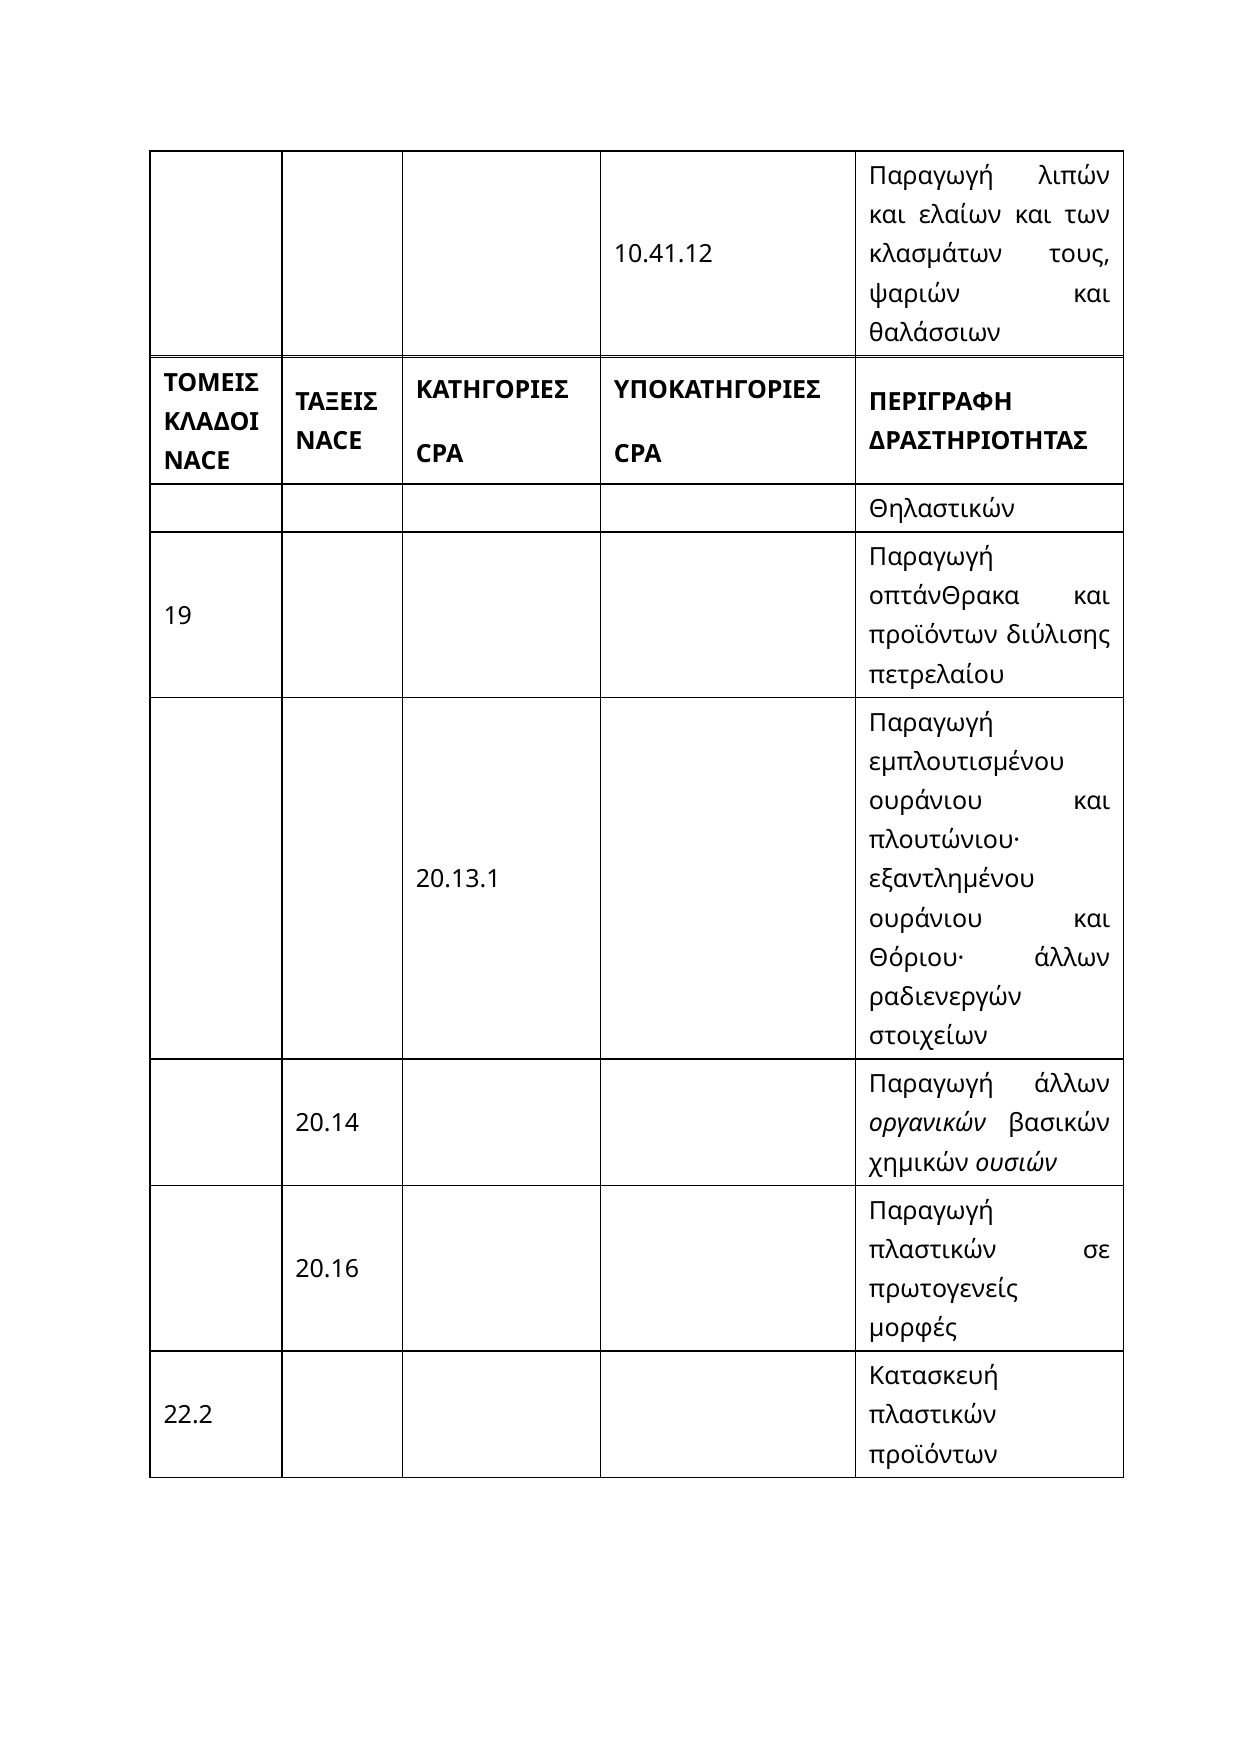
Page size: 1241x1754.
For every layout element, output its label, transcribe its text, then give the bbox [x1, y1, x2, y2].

table_cell [403, 485, 600, 531]
table_cell [283, 485, 402, 531]
table_cell 19 [151, 533, 281, 697]
table_cell [403, 152, 600, 355]
table_cell [151, 152, 281, 355]
table_cell [283, 152, 402, 355]
table_cell [403, 1060, 600, 1184]
table_cell [601, 485, 855, 531]
table_cell [151, 698, 281, 1058]
table_cell [283, 698, 402, 1058]
table_cell [403, 533, 600, 697]
table_cell [601, 1352, 855, 1477]
table_cell 20.16 [283, 1186, 402, 1350]
table_cell [403, 1352, 600, 1477]
table_cell Κατασκευή πλαστικών προϊόντων [856, 1352, 1123, 1477]
table_header ΤΑΞΕΙΣ NACE [283, 358, 402, 483]
table_cell [601, 1186, 855, 1350]
table_cell [151, 1186, 281, 1350]
table_cell 22.2 [151, 1352, 281, 1477]
table_cell [601, 698, 855, 1058]
table_header ΤΟΜΕΙΣ ΚΛΑΔΟΙ NACE [151, 358, 281, 483]
table_cell Παραγωγή οπτάνΘρακα και προϊόντων διύλισης πετρελαίου [856, 533, 1123, 697]
table_cell [151, 485, 281, 531]
table_cell [283, 533, 402, 697]
table_header ΚΑΤΗΓΟΡΙΕΣ CPA [403, 358, 600, 483]
table_cell [403, 1186, 600, 1350]
table_header ΥΠΟΚΑΤΗΓΟΡΙΕΣ CPA [601, 358, 855, 483]
table_cell Παραγωγή εμπλουτισμένου ουράνιου και πλουτώνιου· εξαντλημένου ουράνιου και Θόριου· άλλων ραδιενεργών στοιχείων [856, 698, 1123, 1058]
table_cell Θηλαστικών [856, 485, 1123, 531]
table_cell Παραγωγή λιπών και ελαίων και των κλασμάτων τους, ψαριών και θαλάσσιων [856, 152, 1123, 355]
table_cell 20.14 [283, 1060, 402, 1184]
table_header ΠΕΡΙΓΡΑΦΗ ΔΡΑΣΤΗΡΙΟΤΗΤΑΣ [856, 358, 1123, 483]
table_cell [601, 1060, 855, 1184]
table_cell 20.13.1 [403, 698, 600, 1058]
table_cell Παραγωγή πλαστικών σε πρωτογενείς μορφές [856, 1186, 1123, 1350]
table_cell [151, 1060, 281, 1184]
table_cell Παραγωγή άλλων οργανικών βασικών χημικών ουσιών [856, 1060, 1123, 1184]
table_cell [601, 533, 855, 697]
table_cell [283, 1352, 402, 1477]
table_cell 10.41.12 [601, 152, 855, 355]
